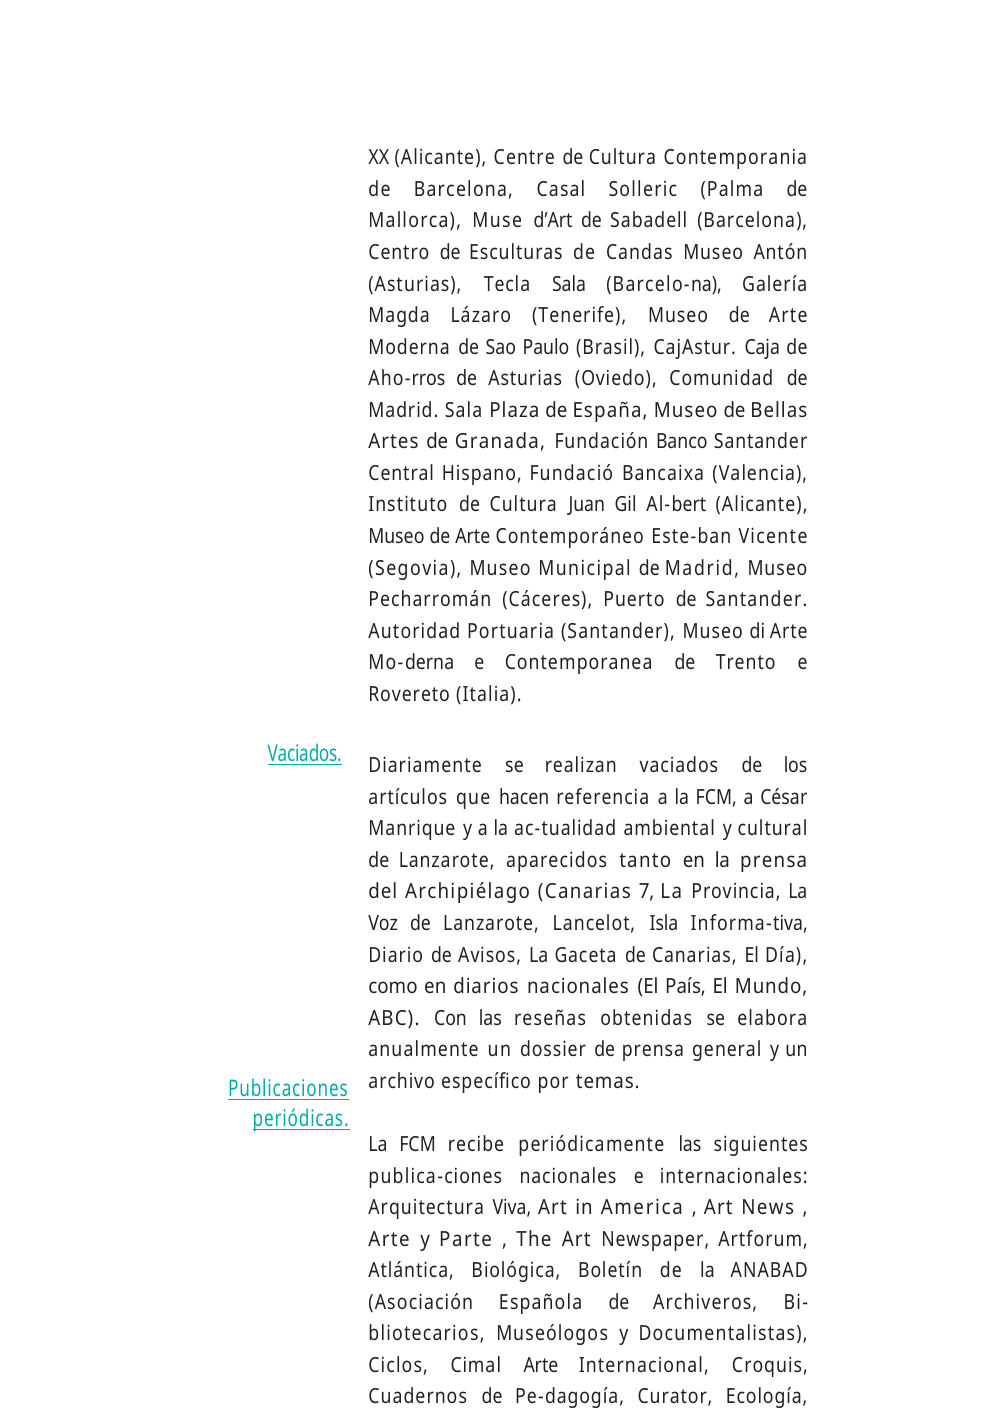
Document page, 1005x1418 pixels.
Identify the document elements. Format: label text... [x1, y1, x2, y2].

text XX (Alicante), Centre de Cultura Contemporania de Barcelona, Casal Solleric (Palma de Mallorca), Muse d’Art de Sabadell (Barcelona), Centro de Esculturas de Candas Museo Antón (Asturias), Tecla Sala (Barcelo-na), Galería Magda Lázaro (Tenerife), Museo de Arte Moderna de Sao Paulo (Brasil), CajAstur. Caja de Aho-rros de Asturias (Oviedo), Comunidad de Madrid. Sala Plaza de España, Museo de Bellas Artes de Granada, Fundación Banco Santander Central Hispano, Fundació Bancaixa (Valencia), Instituto de Cultura Juan Gil Al-bert (Alicante), Museo de Arte Contemporáneo Este-ban Vicente (Segovia), Museo Municipal de Madrid, Museo Pecharromán (Cáceres), Puerto de Santander. Autoridad Portuaria (Santander), Museo di Arte Mo-derna e Contemporanea de Trento e Rovereto (Italia). [368, 142, 807, 707]
text La FCM recibe periódicamente las siguientes publica-ciones nacionales e internacionales: Arquitectura Viva, Art in America , Art News , Arte y Parte , The Art Newspaper, Artforum, Atlántica, Biológica, Boletín de la ANABAD (Asociación Española de Archiveros, Bi-bliotecarios, Museólogos y Documentalistas), Ciclos, Cimal Arte Internacional, Croquis, Cuadernos de Pe-dagogía, Curator, Ecología, [368, 1129, 808, 1410]
text Publicaciones periódicas. [228, 1073, 354, 1133]
text Diariamente se realizan vaciados de los artículos que hacen referencia a la FCM, a César Manrique y a la ac-tualidad ambiental y cultural de Lanzarote, aparecidos tanto en la prensa del Archipiélago (Canarias 7, La Provincia, La Voz de Lanzarote, Lancelot, Isla Informa-tiva, Diario de Avisos, La Gaceta de Canarias, El Día), como en diarios nacionales (El País, El Mundo, ABC). Con las reseñas obtenidas se elabora anualmente un dossier de prensa general y un archivo específico por temas. [368, 750, 807, 1094]
text Vaciados. [267, 737, 354, 769]
